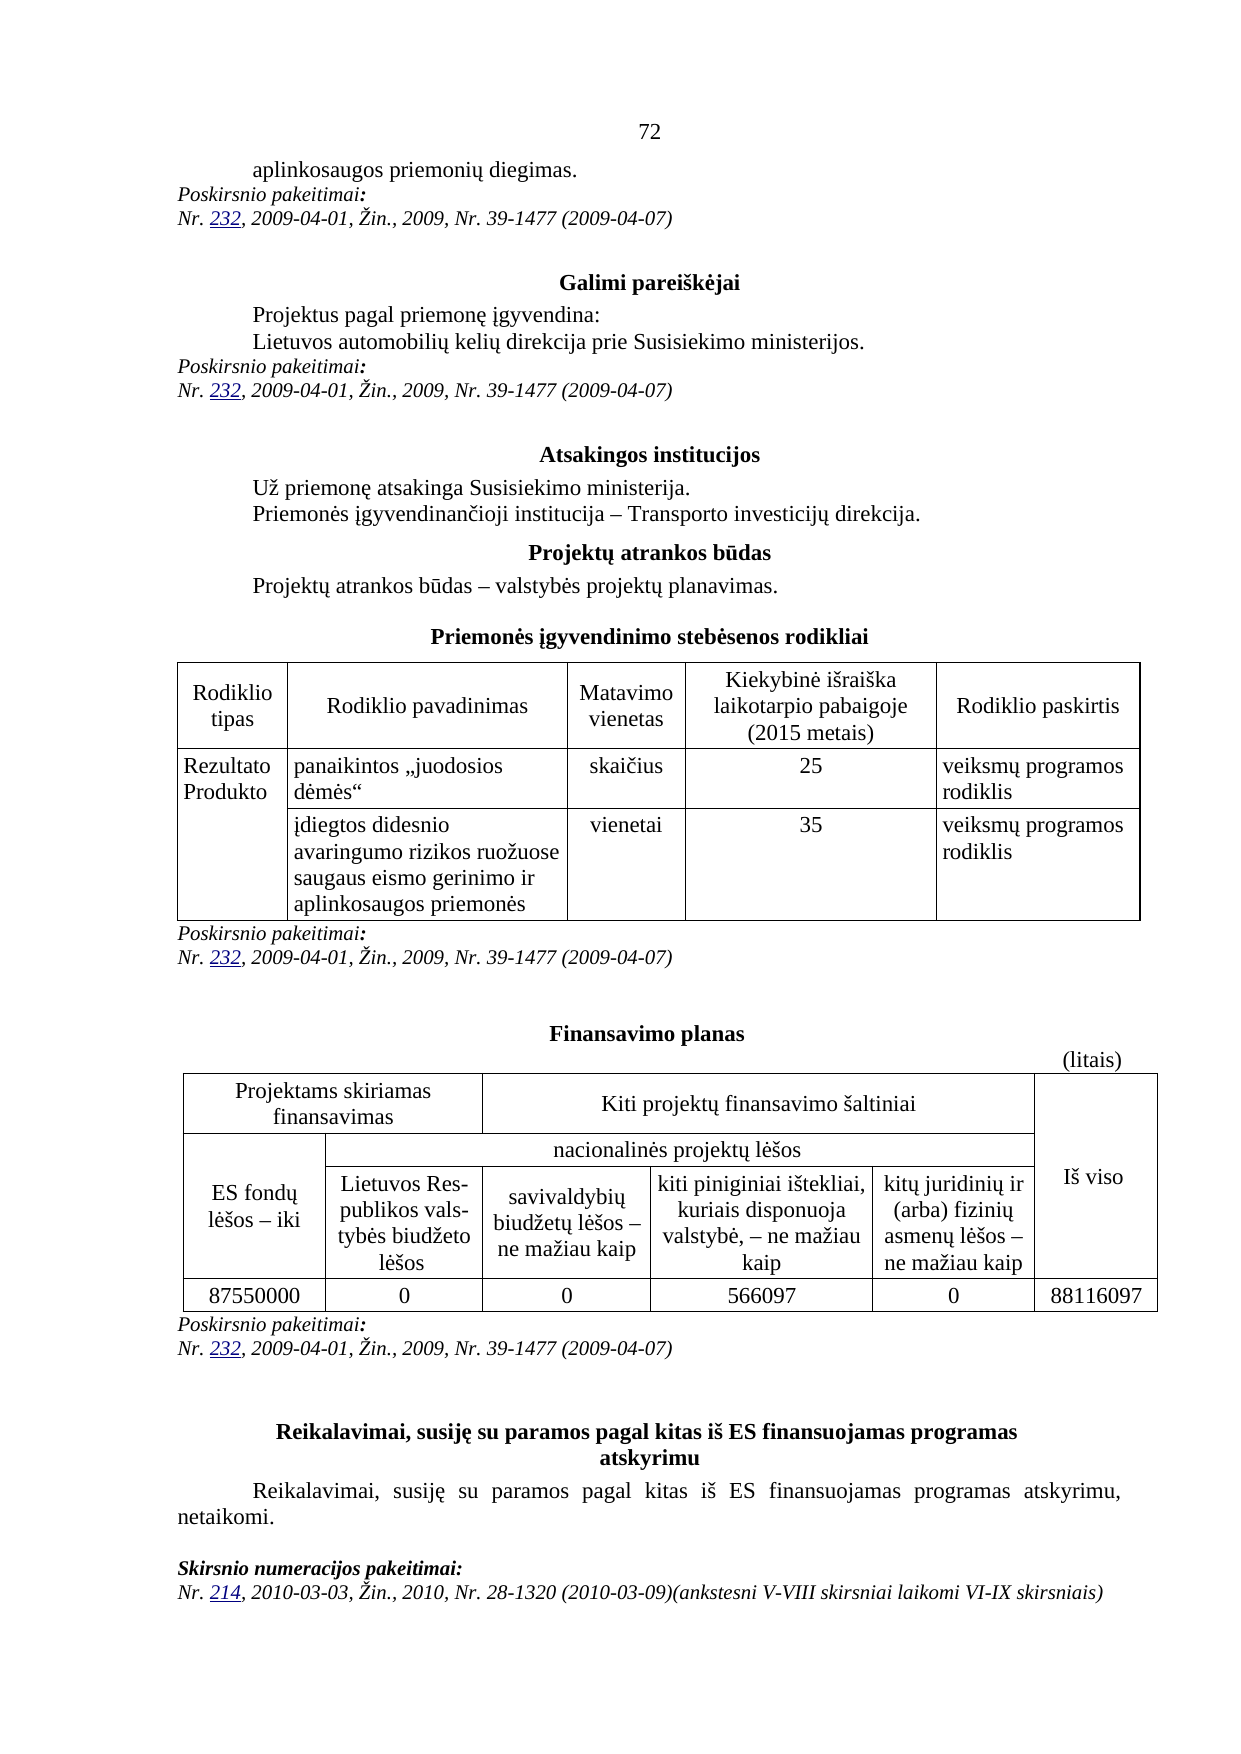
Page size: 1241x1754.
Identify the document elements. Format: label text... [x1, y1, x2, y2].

text aplinkosaugos priemonių diegimas. [177, 156, 1122, 182]
table_header Iš viso [1035, 1074, 1157, 1278]
table_header Rodiklio paskirtis [937, 663, 1139, 748]
table_cell 566097 [651, 1279, 872, 1311]
table_cell Lietuvos Res­publikos vals­tybės biudžeto lėšos [326, 1167, 482, 1278]
text Finansavimo planas [177, 1020, 1122, 1047]
subtitle Poskirsnio pakeitimai: [177, 182, 1122, 206]
text Priemonės įgyvendinimo stebėsenos rodikliai [177, 623, 1122, 649]
text Lietuvos automobilių kelių direkcija prie Susisiekimo ministerijos. [177, 328, 1122, 354]
text Skirsnio numeracijos pakeitimai: [177, 1556, 1122, 1580]
text Projektus pagal priemonę įgyvendina: [177, 302, 1122, 328]
table_cell veiksmų programos rodiklis [937, 749, 1139, 807]
table_header Projektams skiriamas finansavimas [184, 1074, 482, 1132]
table_cell 0 [326, 1279, 482, 1311]
table_cell vienetai [568, 809, 685, 920]
text Reikalavimai, susiję su paramos pagal kitas iš ES finansuojamas programas atskyrimu, netaikomi. [177, 1477, 1122, 1530]
table_header Matavimo vienetas [568, 663, 685, 748]
table_cell ES fondų lėšos – iki [184, 1134, 325, 1278]
text Reikalavimai, susiję su paramos pagal kitas iš ES finansuojamas programas atskyrimu [177, 1418, 1122, 1471]
table_header Kiti projektų finansavimo šaltiniai [483, 1074, 1034, 1132]
table_cell nacionalinės projektų lėšos [326, 1134, 1034, 1166]
text Nr. 232, 2009-04-01, Žin., 2009, Nr. 39-1477 (2009-04-07) [177, 1336, 1122, 1360]
table_cell savivaldybių biudžetų lėšos – ne mažiau kaip [483, 1167, 650, 1278]
table_header Kiekybinė išraiška laikotarpio pabaigoje (2015 metais) [686, 663, 936, 748]
text (litais) [177, 1047, 1122, 1073]
table_cell 87550000 [184, 1279, 325, 1311]
table_cell 25 [686, 749, 936, 807]
table_header Rodiklio pavadinimas [288, 663, 567, 748]
text Nr. 232, 2009-04-01, Žin., 2009, Nr. 39-1477 (2009-04-07) [177, 206, 1122, 230]
table_cell kitų juridinių ir (arba) fizinių asmenų lėšos – ne mažiau kaip [873, 1167, 1034, 1278]
text Nr. 214, 2010-03-03, Žin., 2010, Nr. 28-1320 (2010-03-09)(ankstesni V-VIII skirsniai laikomi VI-IX skirsniais) [177, 1580, 1122, 1604]
table_cell įdiegtos didesnio avaringumo rizikos ruožuose saugaus eismo gerinimo ir aplinkosaugos priemonės [288, 809, 567, 920]
text Projektų atrankos būdas [177, 539, 1122, 565]
table_cell 0 [873, 1279, 1034, 1311]
table_cell 0 [483, 1279, 650, 1311]
subtitle Poskirsnio pakeitimai: [177, 354, 1122, 378]
table_cell panaikintos „juodosios dėmės“ [288, 749, 567, 807]
table_header Rodiklio tipas [178, 663, 287, 748]
text Nr. 232, 2009-04-01, Žin., 2009, Nr. 39-1477 (2009-04-07) [177, 378, 1122, 402]
table_cell 88116097 [1035, 1279, 1157, 1311]
text Už priemonę atsakinga Susisiekimo ministerija. [177, 474, 1122, 500]
text Nr. 232, 2009-04-01, Žin., 2009, Nr. 39-1477 (2009-04-07) [177, 945, 1122, 969]
subtitle Poskirsnio pakeitimai: [177, 1312, 1122, 1336]
subtitle Poskirsnio pakeitimai: [177, 921, 1122, 945]
table_cell veiksmų programos rodiklis [937, 809, 1139, 920]
table_cell skaičius [568, 749, 685, 807]
text Priemonės įgyvendinančioji institucija – Transporto investicijų direkcija. [177, 500, 1122, 527]
table_cell 35 [686, 809, 936, 920]
text Atsakingos institucijos [177, 441, 1122, 468]
table_cell Rezultato Produkto [178, 749, 287, 920]
text Galimi pareiškėjai [177, 269, 1122, 295]
text Projektų atrankos būdas – valstybės projektų planavimas. [177, 572, 1122, 598]
table_cell kiti piniginiai ištekliai, kuriais disponuoja valstybė, – ne mažiau kaip [651, 1167, 872, 1278]
